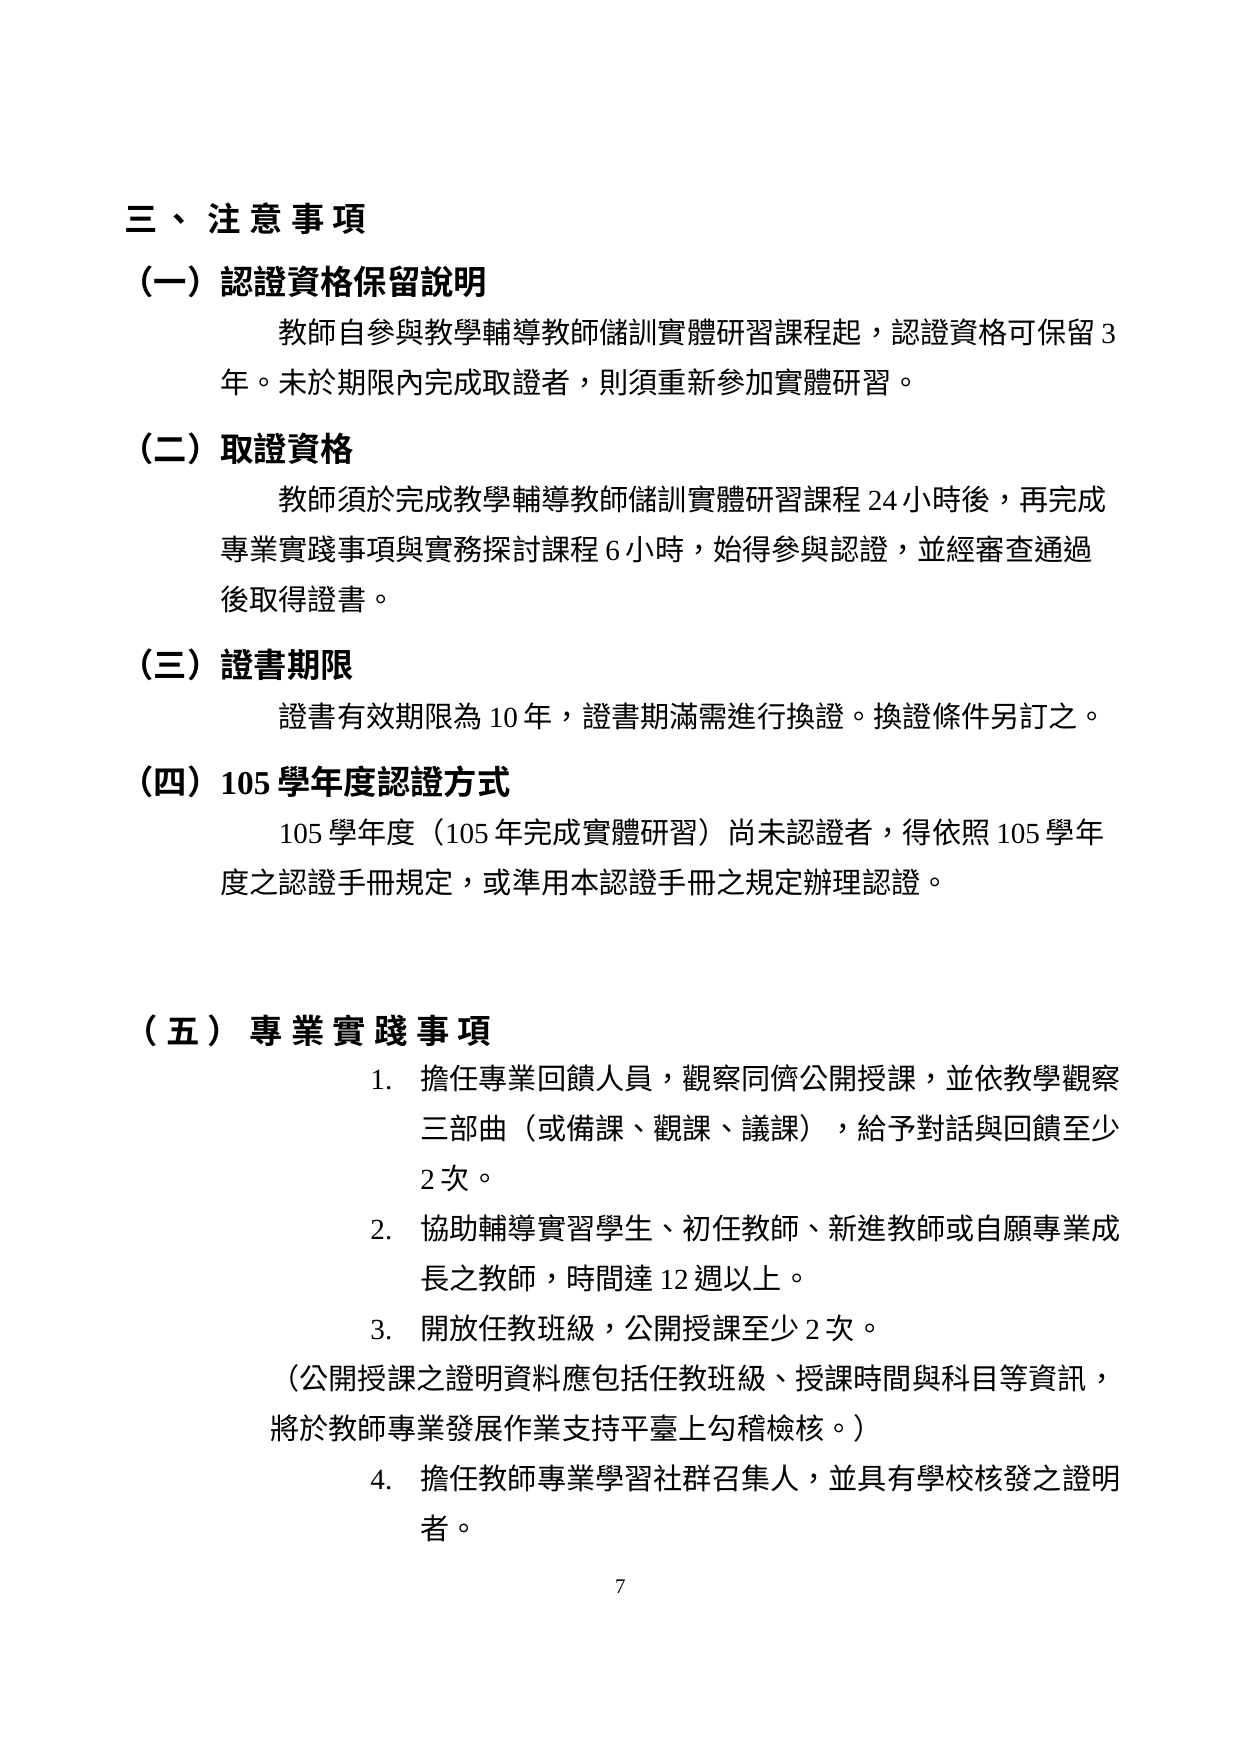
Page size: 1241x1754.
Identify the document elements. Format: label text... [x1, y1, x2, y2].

list 擔任專業回饋人員，觀察同儕公開授課，並依教學觀察三部曲（或備課、觀課、議課），給予對話與回饋至少2次。 [370, 1050, 1120, 1200]
text （二）取證資格 [120, 423, 1120, 471]
list 開放任教班級，公開授課至少2次。 [370, 1300, 1120, 1350]
text 三、注意事項 [120, 175, 1120, 237]
text 教師自參與教學輔導教師儲訓實體研習課程起，認證資格可保留3年。未於期限內完成取證者，則須重新參加實體研習。 [220, 304, 1120, 404]
text （四）105學年度認證方式 [120, 756, 1120, 804]
text （公開授課之證明資料應包括任教班級、授課時間與科目等資訊，將於教師專業發展作業支持平臺上勾稽檢核。） [270, 1350, 1120, 1450]
text 證書有效期限為10年，證書期滿需進行換證。換證條件另訂之。 [220, 687, 1120, 737]
text （一）認證資格保留說明 [120, 256, 1120, 304]
text （五）專業實踐事項 [120, 987, 1120, 1050]
list 擔任教師專業學習社群召集人，並具有學校核發之證明者。 [370, 1450, 1120, 1550]
list 協助輔導實習學生、初任教師、新進教師或自願專業成長之教師，時間達12週以上。 [370, 1200, 1120, 1300]
text （三）證書期限 [120, 639, 1120, 687]
text 教師須於完成教學輔導教師儲訓實體研習課程24小時後，再完成專業實踐事項與實務探討課程6小時，始得參與認證，並經審查通過後取得證書。 [220, 471, 1120, 621]
text 105學年度（105年完成實體研習）尚未認證者，得依照105學年度之認證手冊規定，或準用本認證手冊之規定辦理認證。 [220, 804, 1120, 904]
